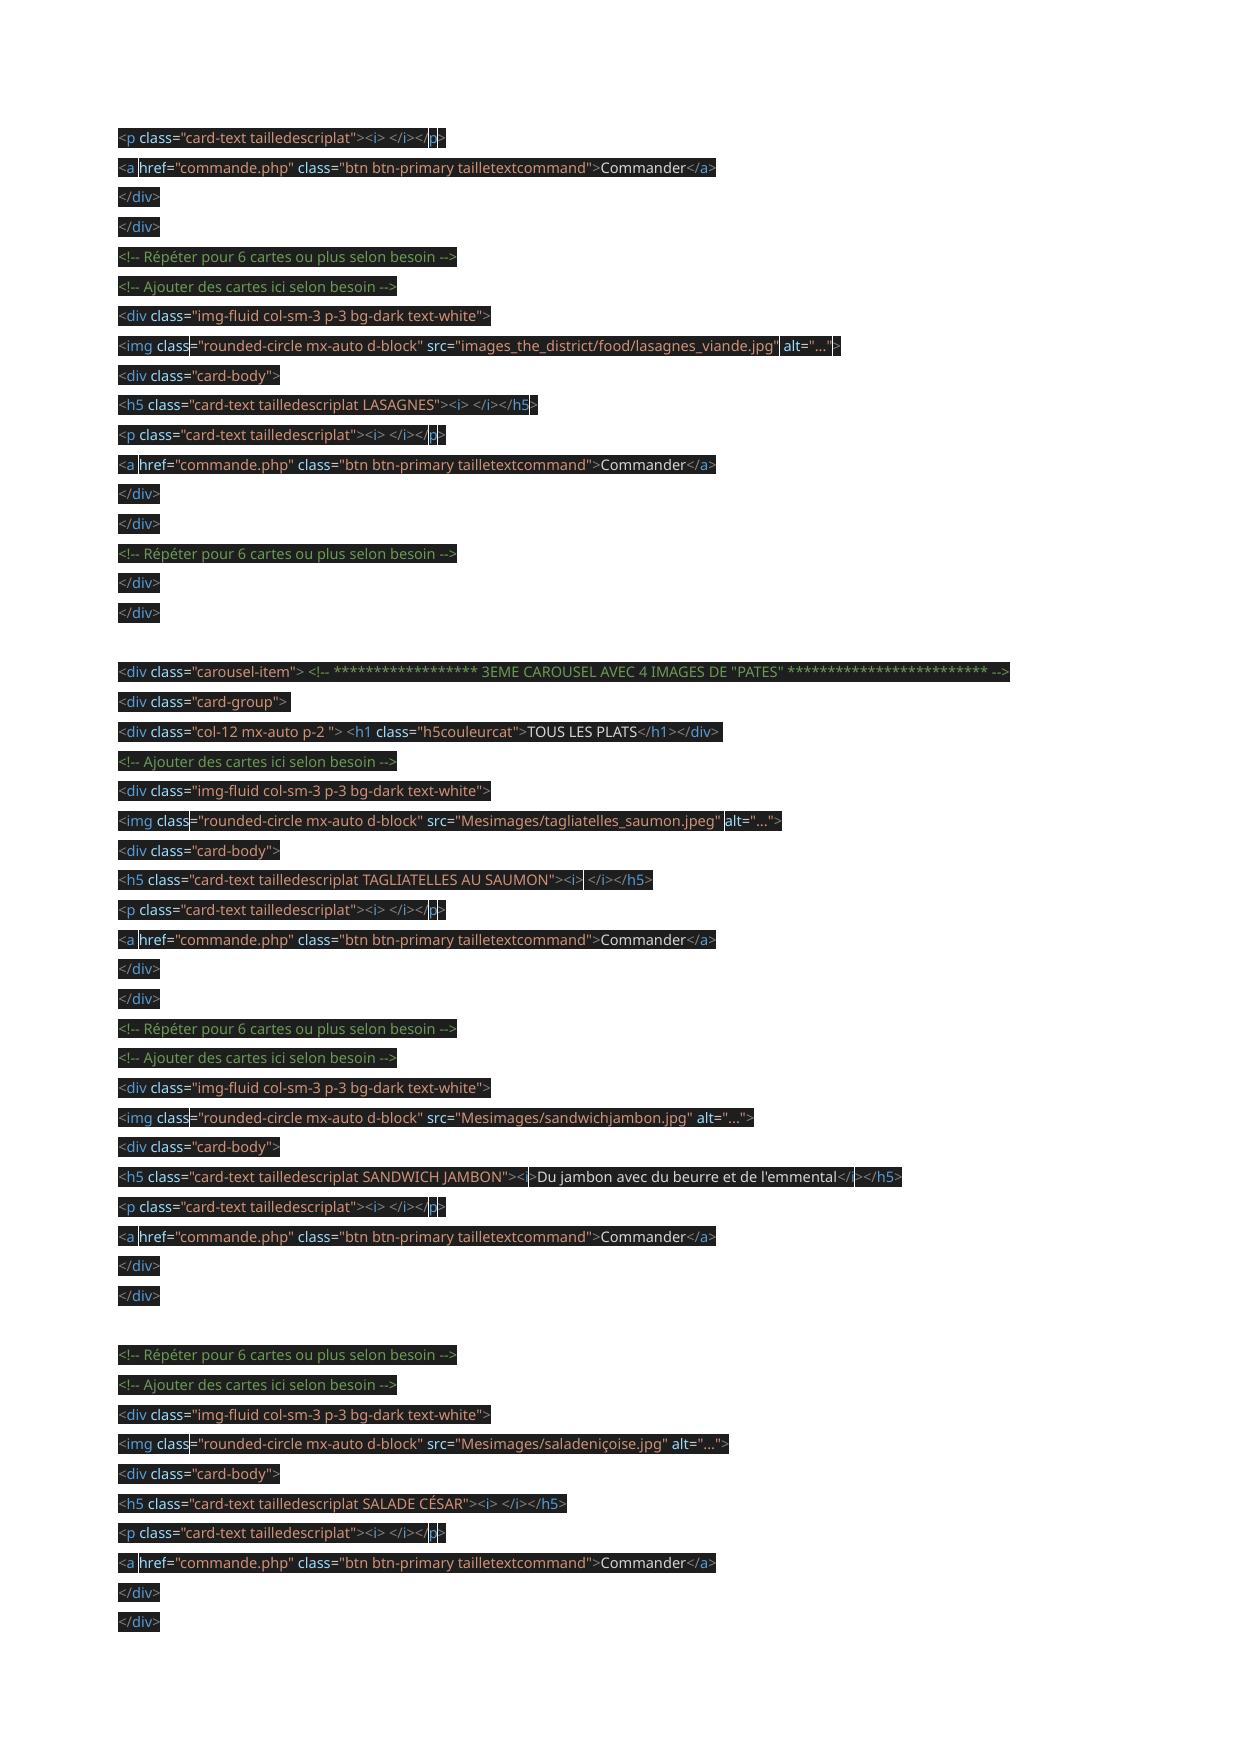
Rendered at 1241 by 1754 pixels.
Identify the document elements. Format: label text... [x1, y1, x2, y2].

text </div> [118, 949, 1122, 979]
text <!-- Répéter pour 6 cartes ou plus selon besoin --> [118, 1335, 1122, 1365]
text </div> [118, 1602, 1122, 1632]
text <!-- Répéter pour 6 cartes ou plus selon besoin --> [118, 534, 1122, 563]
text <a href="commande.php" class="btn btn-primary tailletextcommand">Commander</a> [118, 148, 1122, 177]
text <a href="commande.php" class="btn btn-primary tailletextcommand">Commander</a> [118, 445, 1122, 474]
text <img class="rounded-circle mx-auto d-block" src="images_the_district/food/lasagnes_viande.jpg" alt="..."> [118, 326, 1122, 356]
text </div> [118, 177, 1122, 207]
text </div> [118, 504, 1122, 534]
text </div> [118, 1276, 1122, 1306]
text <p class="card-text tailledescriplat"><i> </i></p> [118, 1187, 1122, 1217]
text <h5 class="card-text tailledescriplat LASAGNES"><i> </i></h5> [118, 385, 1122, 415]
text </div> [118, 1246, 1122, 1276]
text </div> [118, 593, 1122, 623]
text <h5 class="card-text tailledescriplat SALADE CÉSAR"><i> </i></h5> [118, 1484, 1122, 1513]
text <div class="carousel-item"> <!-- ****************** 3EME CAROUSEL AVEC 4 IMAGES DE "PATES" ************************* --> [118, 652, 1122, 682]
text <p class="card-text tailledescriplat"><i> </i></p> [118, 890, 1122, 920]
text <!-- Ajouter des cartes ici selon besoin --> [118, 1038, 1122, 1068]
text <div class="img-fluid col-sm-3 p-3 bg-dark text-white"> [118, 771, 1122, 801]
text <a href="commande.php" class="btn btn-primary tailletextcommand">Commander</a> [118, 1217, 1122, 1246]
text </div> [118, 1573, 1122, 1602]
text </div> [118, 979, 1122, 1009]
text <div class="card-body"> [118, 1127, 1122, 1157]
text <div class="img-fluid col-sm-3 p-3 bg-dark text-white"> [118, 1068, 1122, 1098]
text <div class="card-group"> [118, 682, 1122, 712]
text <!-- Répéter pour 6 cartes ou plus selon besoin --> [118, 1009, 1122, 1038]
text <!-- Ajouter des cartes ici selon besoin --> [118, 742, 1122, 771]
text <div class="card-body"> [118, 1454, 1122, 1484]
text </div> [118, 563, 1122, 593]
text </div> [118, 474, 1122, 504]
text <div class="col-12 mx-auto p-2 "> <h1 class="h5couleurcat">TOUS LES PLATS</h1></div> [118, 712, 1122, 742]
text <img class="rounded-circle mx-auto d-block" src="Mesimages/tagliatelles_saumon.jpeg" alt="..."> [118, 801, 1122, 831]
text <p class="card-text tailledescriplat"><i> </i></p> [118, 118, 1122, 148]
text <div class="img-fluid col-sm-3 p-3 bg-dark text-white"> [118, 1395, 1122, 1424]
text <p class="card-text tailledescriplat"><i> </i></p> [118, 415, 1122, 445]
text <div class="card-body"> [118, 831, 1122, 860]
text <!-- Ajouter des cartes ici selon besoin --> [118, 1365, 1122, 1395]
text <p class="card-text tailledescriplat"><i> </i></p> [118, 1513, 1122, 1543]
text <div class="img-fluid col-sm-3 p-3 bg-dark text-white"> [118, 296, 1122, 326]
text </div> [118, 207, 1122, 237]
text <!-- Ajouter des cartes ici selon besoin --> [118, 267, 1122, 296]
text <div class="card-body"> [118, 356, 1122, 385]
text <img class="rounded-circle mx-auto d-block" src="Mesimages/sandwichjambon.jpg" alt="..."> [118, 1098, 1122, 1127]
text <h5 class="card-text tailledescriplat SANDWICH JAMBON"><i>Du jambon avec du beurre et de l'emmental</i></h5> [118, 1157, 1122, 1187]
text <a href="commande.php" class="btn btn-primary tailletextcommand">Commander</a> [118, 920, 1122, 949]
text <img class="rounded-circle mx-auto d-block" src="Mesimages/saladeniçoise.jpg" alt="..."> [118, 1424, 1122, 1454]
text <a href="commande.php" class="btn btn-primary tailletextcommand">Commander</a> [118, 1543, 1122, 1573]
text <!-- Répéter pour 6 cartes ou plus selon besoin --> [118, 237, 1122, 267]
text <h5 class="card-text tailledescriplat TAGLIATELLES AU SAUMON"><i> </i></h5> [118, 860, 1122, 890]
